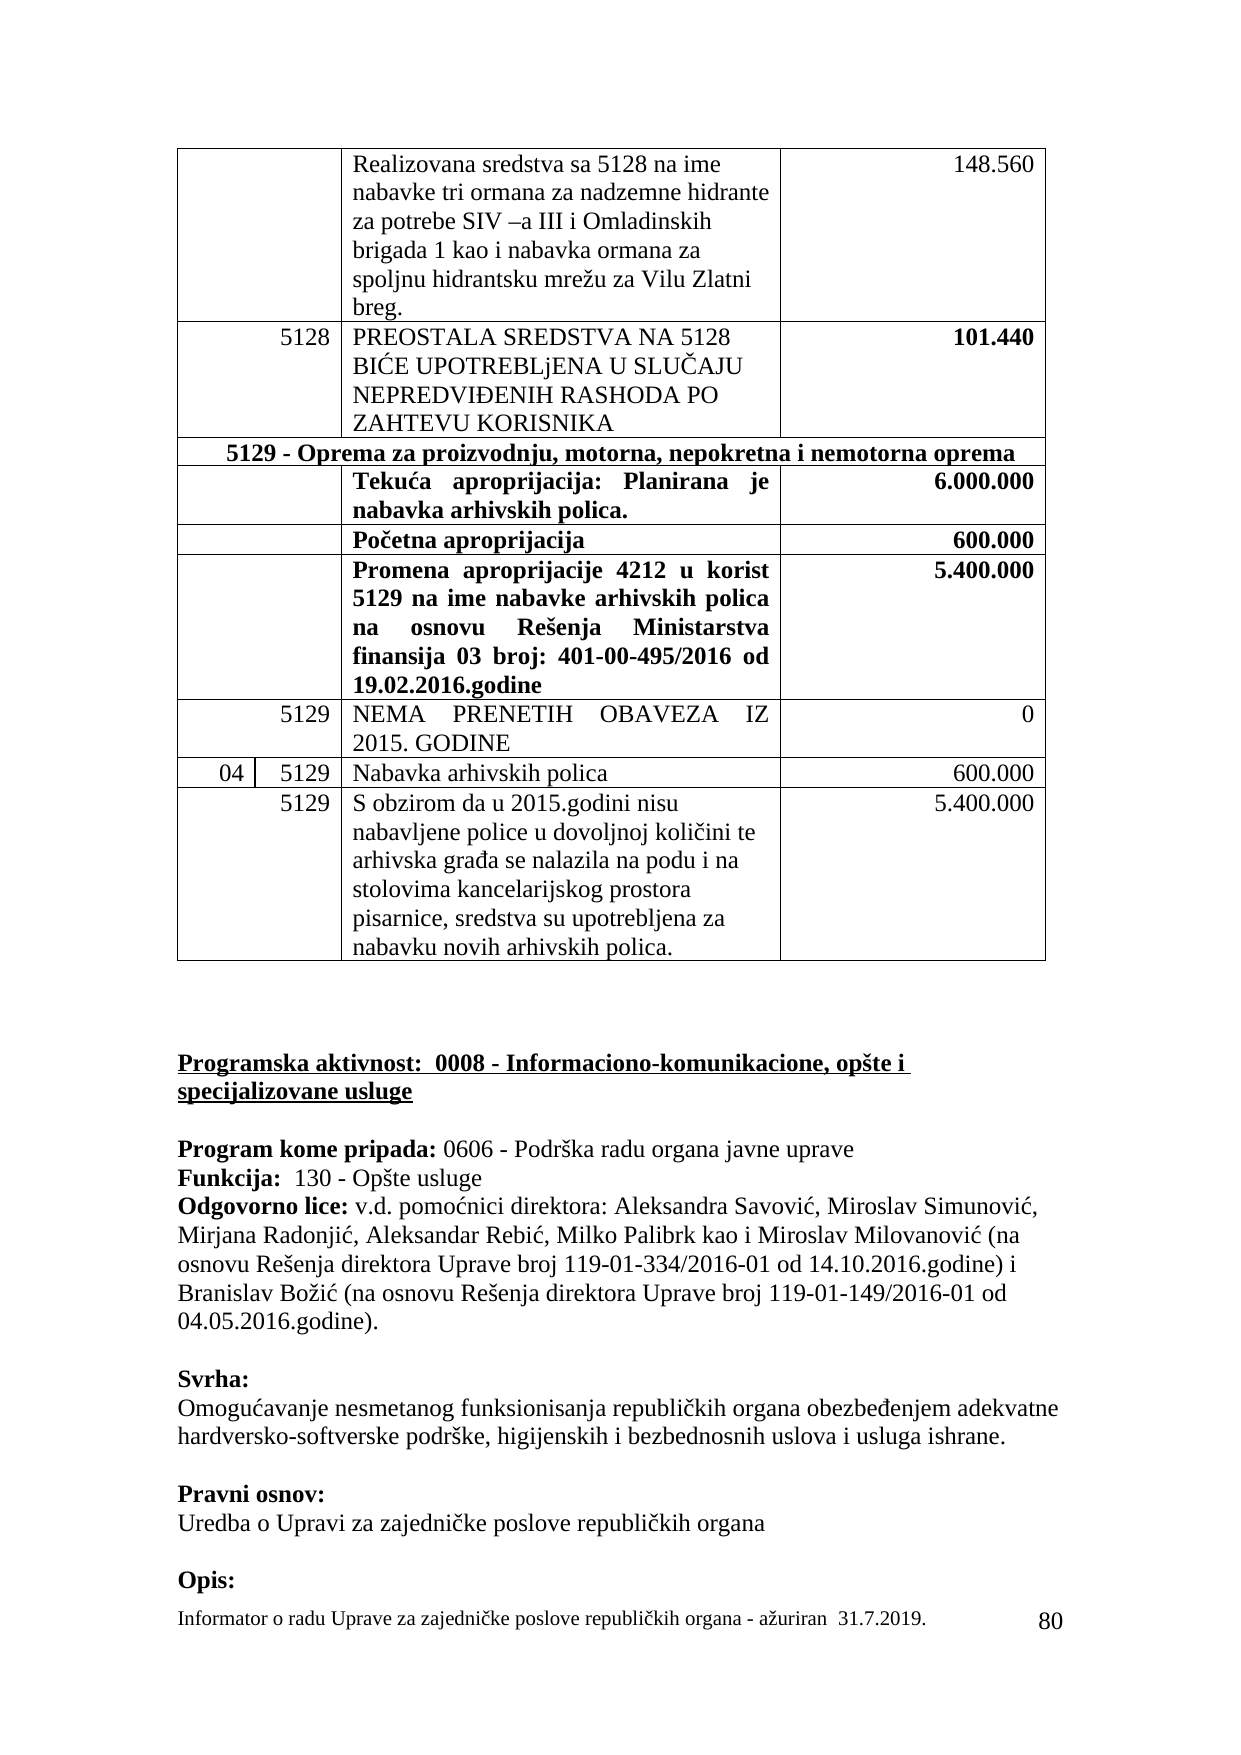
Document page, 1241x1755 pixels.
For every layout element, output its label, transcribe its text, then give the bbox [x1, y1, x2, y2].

table_cell 5129 - Oprema za proizvodnju, motorna, nepokretna i nemotorna oprema [178, 438, 1045, 465]
table_cell 5.400.000 [781, 555, 1045, 698]
table_cell PREOSTALA SREDSTVA NA 5128 BIĆE UPOTREBLjENA U SLUČAJU NEPREDVIĐENIH RASHODA PO ZAHTEVU KORISNIKA [342, 322, 780, 437]
table_cell 600.000 [781, 758, 1045, 787]
text Svrha: Omogućavanje nesmetanog funksionisanja republičkih organa obezbeđenjem adekvatne hardversko-softverske podrške, higijenskih i bezbednosnih uslova i usluga ishrane. [177, 1335, 1063, 1450]
table_cell Nabavka arhivskih polica [342, 758, 780, 787]
table_cell 0 [781, 700, 1045, 757]
table_cell 600.000 [781, 525, 1045, 554]
table_cell 04 [178, 758, 254, 787]
table_cell 5129 [178, 788, 341, 960]
table_cell [178, 466, 341, 524]
table_cell Tekuća aproprijacija: Planirana je nabavka arhivskih polica. [342, 466, 780, 524]
text Program kome pripada: 0606 - Podrška radu organa javne uprave Funkcija: 130 - Opšte usluge Odgovorno lice: v.d. pomoćnici direktora: Aleksandra Savović, Miroslav Simunović, Mirjana Radonjić, Aleksandar Rebić, Milko Palibrk kao i Miroslav Milovanović (na osnovu Rešenja direktora Uprave broj 119-01-334/2016-01 od 14.10.2016.godine) i Branislav Božić (na osnovu Rešenja direktora Uprave broj 119-01-149/2016-01 od 04.05.2016.godine). [177, 1105, 1063, 1335]
table_cell 5.400.000 [781, 788, 1045, 960]
table_cell 5129 [256, 758, 341, 787]
table_cell 148.560 [781, 149, 1045, 321]
table_cell [178, 555, 341, 698]
table_cell 6.000.000 [781, 466, 1045, 524]
table_cell 101.440 [781, 322, 1045, 437]
text Pravni osnov: Uredba o Upravi za zajedničke poslove republičkih organa [177, 1450, 1063, 1536]
table_cell 5129 [178, 700, 341, 757]
table_cell 5128 [178, 322, 341, 437]
table_cell [178, 525, 341, 554]
text Programska aktivnost: 0008 - Informaciono-komunikacione, opšte i specijalizovane usluge [177, 1048, 1063, 1105]
text Opis: [177, 1565, 1063, 1594]
table_cell S obzirom da u 2015.godini nisu nabavlјene police u dovolјnoj količini te arhivska građa se nalazila na podu i na stolovima kancelarijskog prostora pisarnice, sredstva su upotreblјena za nabavku novih arhivskih polica. [342, 788, 780, 960]
table_cell [178, 149, 341, 321]
table_cell Realizovana sredstva sa 5128 na ime nabavke tri ormana za nadzemne hidrante za potrebe SIV –a III i Omladinskih brigada 1 kao i nabavka ormana za spolјnu hidrantsku mrežu za Vilu Zlatni breg. [342, 149, 780, 321]
table_cell NEMA PRENETIH OBAVEZA IZ 2015. GODINE [342, 700, 780, 757]
table_cell Početna aproprijacija [342, 525, 780, 554]
table_cell Promena aproprijacije 4212 u korist 5129 na ime nabavke arhivskih polica na osnovu Rešenja Ministarstva finansija 03 broj: 401-00-495/2016 od 19.02.2016.godine [342, 555, 780, 698]
